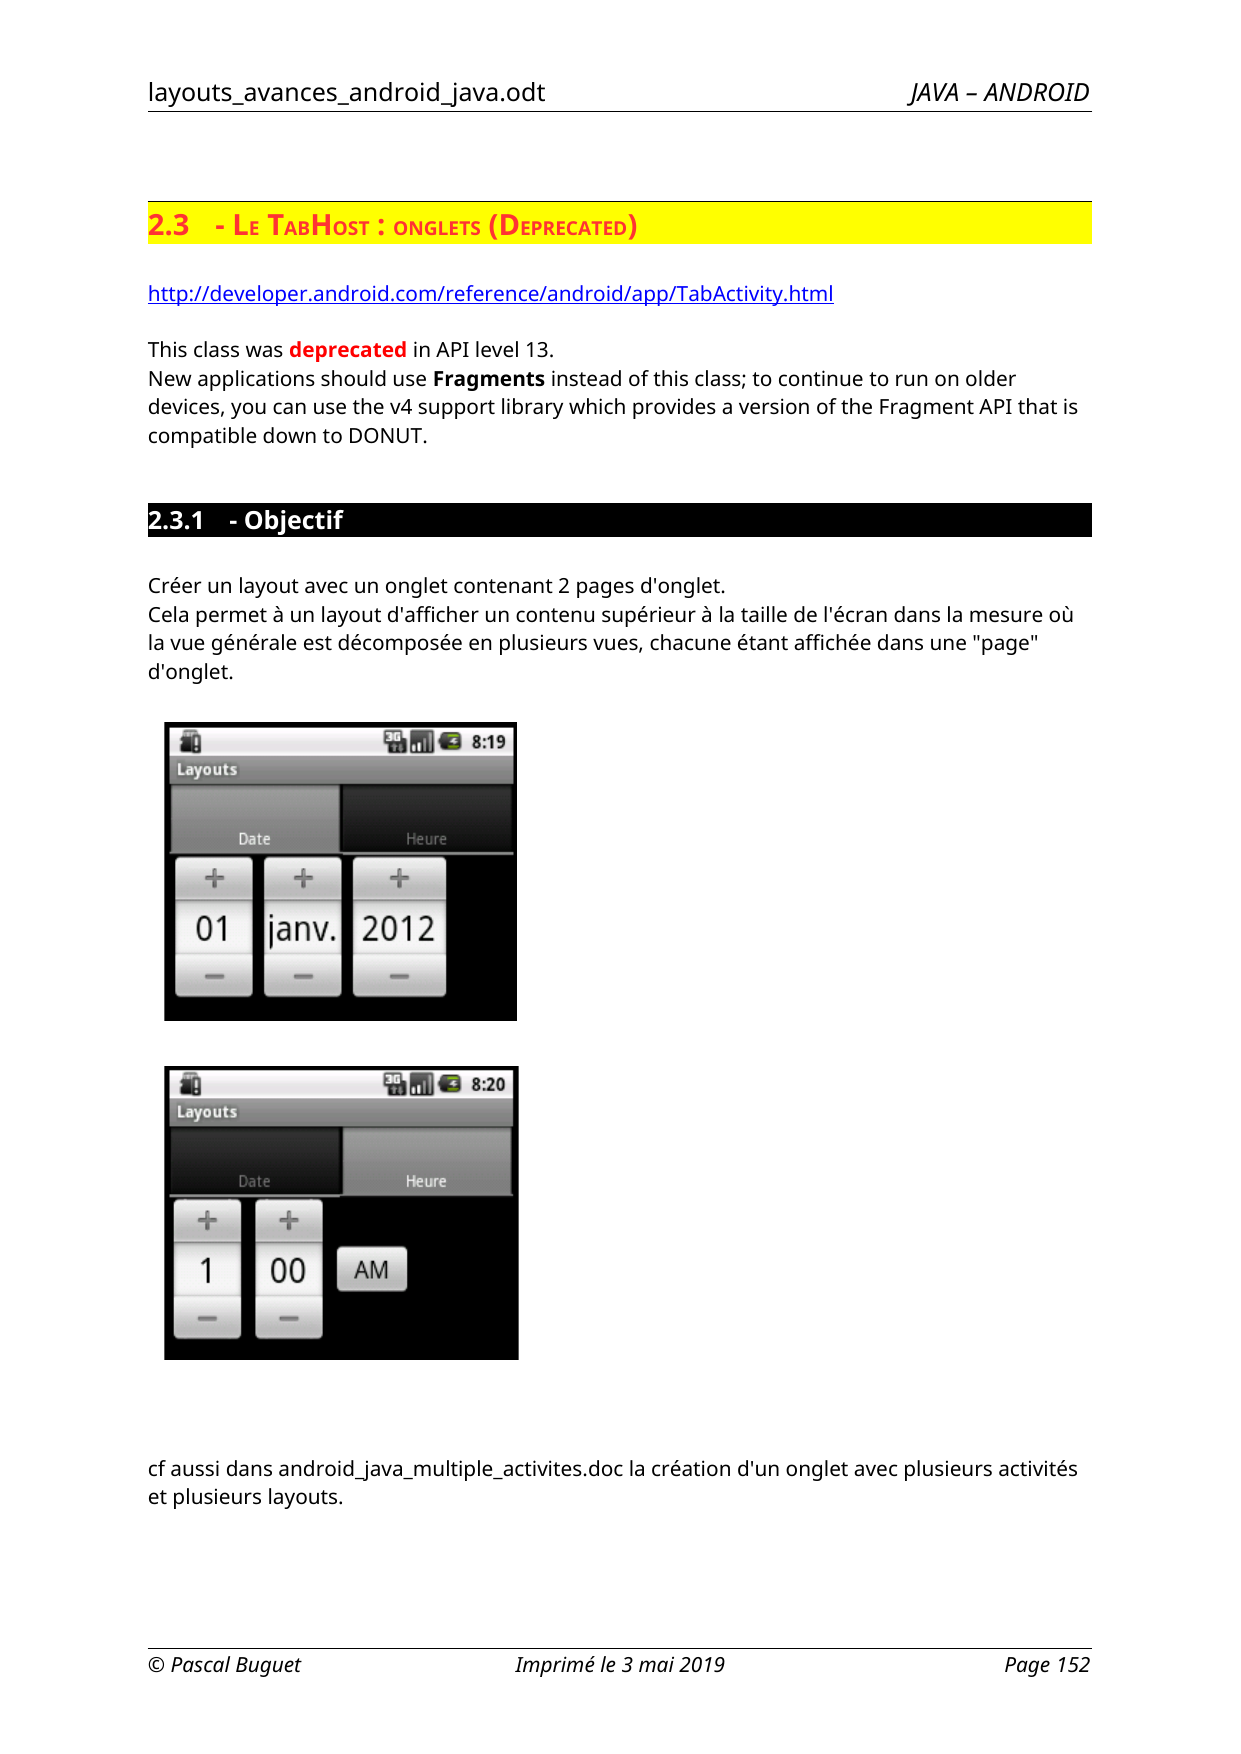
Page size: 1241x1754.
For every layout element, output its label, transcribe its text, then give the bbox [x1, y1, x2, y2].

subtitle - Objectif [148, 503, 1092, 537]
text http://developer.android.com/reference/android/app/TabActivity.html [148, 279, 1092, 307]
text cf aussi dans android_java_multiple_activites.doc la création d'un onglet avec plusieurs activités et plusieurs layouts. [148, 1454, 1092, 1511]
text New applications should use Fragments instead of this class; to continue to run on older devices, you can use the v4 support library which provides a version of the Fragment API that is compatible down to DONUT. [148, 364, 1092, 449]
text This class was deprecated in API level 13. [148, 336, 1092, 364]
text Cela permet à un layout d'afficher un contenu supérieur à la taille de l'écran dans la mesure où la vue générale est décomposée en plusieurs vues, chacune étant affichée dans une "page" d'onglet. [148, 600, 1092, 685]
text Créer un layout avec un onglet contenant 2 pages d'onglet. [148, 571, 1092, 600]
subtitle - Le TabHost : onglets (Deprecated) [148, 202, 1092, 244]
